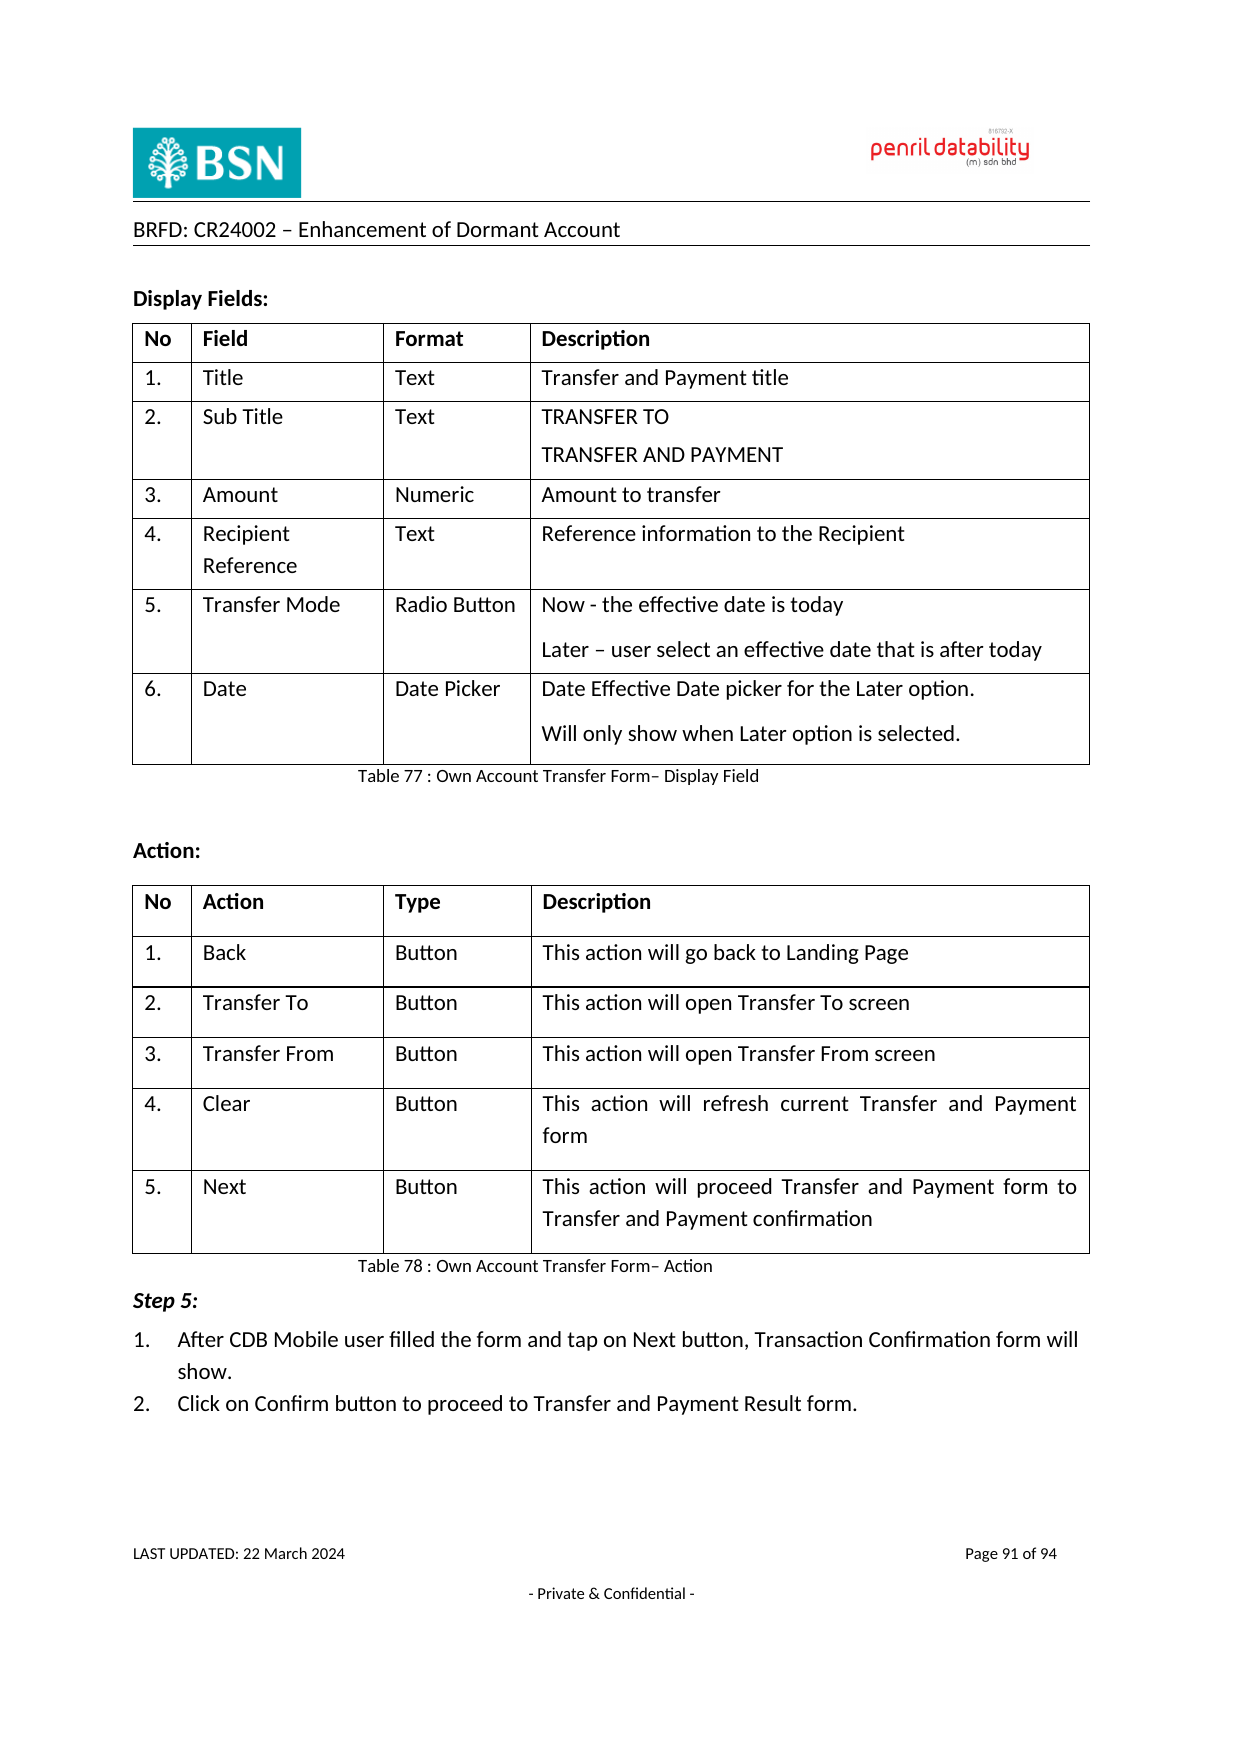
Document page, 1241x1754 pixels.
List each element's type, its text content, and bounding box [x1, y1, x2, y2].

table_cell Transfer and Payment title [531, 363, 1089, 401]
list Click on Confirm button to proceed to Transfer and Payment Result form. [133, 1389, 1090, 1417]
table_cell Amount [192, 480, 383, 518]
table_cell 2. [133, 402, 191, 479]
table_cell Date [192, 674, 383, 763]
table_cell This action will go back to Landing Page [532, 937, 1089, 986]
table_header Description [532, 886, 1089, 936]
table_cell Back [192, 937, 383, 986]
table_cell This action will open Transfer From screen [532, 1038, 1089, 1087]
table_cell Numeric [384, 480, 530, 518]
table_header Type [384, 886, 531, 936]
table_cell This action will proceed Transfer and Payment form to Transfer and Payment confirmation [532, 1171, 1089, 1253]
text Step 5: [133, 1287, 1090, 1314]
table_header Description [531, 324, 1089, 362]
table_cell Text [384, 519, 530, 589]
table_cell 1. [133, 363, 191, 401]
text Action: [133, 837, 1090, 864]
table_cell Transfer From [192, 1038, 383, 1087]
table_cell Reference information to the Recipient [531, 519, 1089, 589]
table_header No [133, 886, 191, 936]
table_cell This action will refresh current Transfer and Payment form [532, 1089, 1089, 1170]
list After CDB Mobile user filled the form and tap on Next button, Transaction Confirmation form will show. [133, 1325, 1090, 1385]
text Display Fields: [133, 284, 1090, 312]
table_cell Sub Title [192, 402, 383, 479]
table_cell Recipient Reference [192, 519, 383, 589]
text Table 78 : Own Account Transfer Form– Action [283, 1254, 1090, 1277]
table_cell 5. [133, 1171, 191, 1253]
table_cell Next [192, 1171, 383, 1253]
table_cell Button [384, 937, 531, 986]
table_cell 3. [133, 1038, 191, 1087]
table_cell Title [192, 363, 383, 401]
table_cell Transfer To [192, 988, 383, 1037]
table_cell Now - the effective date is today Later – user select an effective date that is after today [531, 590, 1089, 673]
table_cell Button [384, 1171, 531, 1253]
table_cell 6. [133, 674, 191, 763]
table_cell 3. [133, 480, 191, 518]
table_cell Text [384, 402, 530, 479]
table_cell Text [384, 363, 530, 401]
table_cell 5. [133, 590, 191, 673]
table_cell 4. [133, 519, 191, 589]
table_header Field [192, 324, 383, 362]
table_header No [133, 324, 191, 362]
table_cell Amount to transfer [531, 480, 1089, 518]
table_cell 1. [133, 937, 191, 986]
table_cell This action will open Transfer To screen [532, 988, 1089, 1037]
table_cell 2. [133, 988, 191, 1037]
table_cell Button [384, 1038, 531, 1087]
table_header Format [384, 324, 530, 362]
table_cell Clear [192, 1089, 383, 1170]
table_cell TRANSFER TO TRANSFER AND PAYMENT [531, 402, 1089, 479]
table_cell Transfer Mode [192, 590, 383, 673]
table_cell Button [384, 1089, 531, 1170]
table_cell Button [384, 988, 531, 1037]
table_header Action [192, 886, 383, 936]
table_cell 4. [133, 1089, 191, 1170]
table_cell Date Effective Date picker for the Later option. Will only show when Later option is selected. [531, 674, 1089, 763]
table_cell Date Picker [384, 674, 530, 763]
text Table 77 : Own Account Transfer Form– Display Field [283, 765, 1090, 787]
table_cell Radio Button [384, 590, 530, 673]
